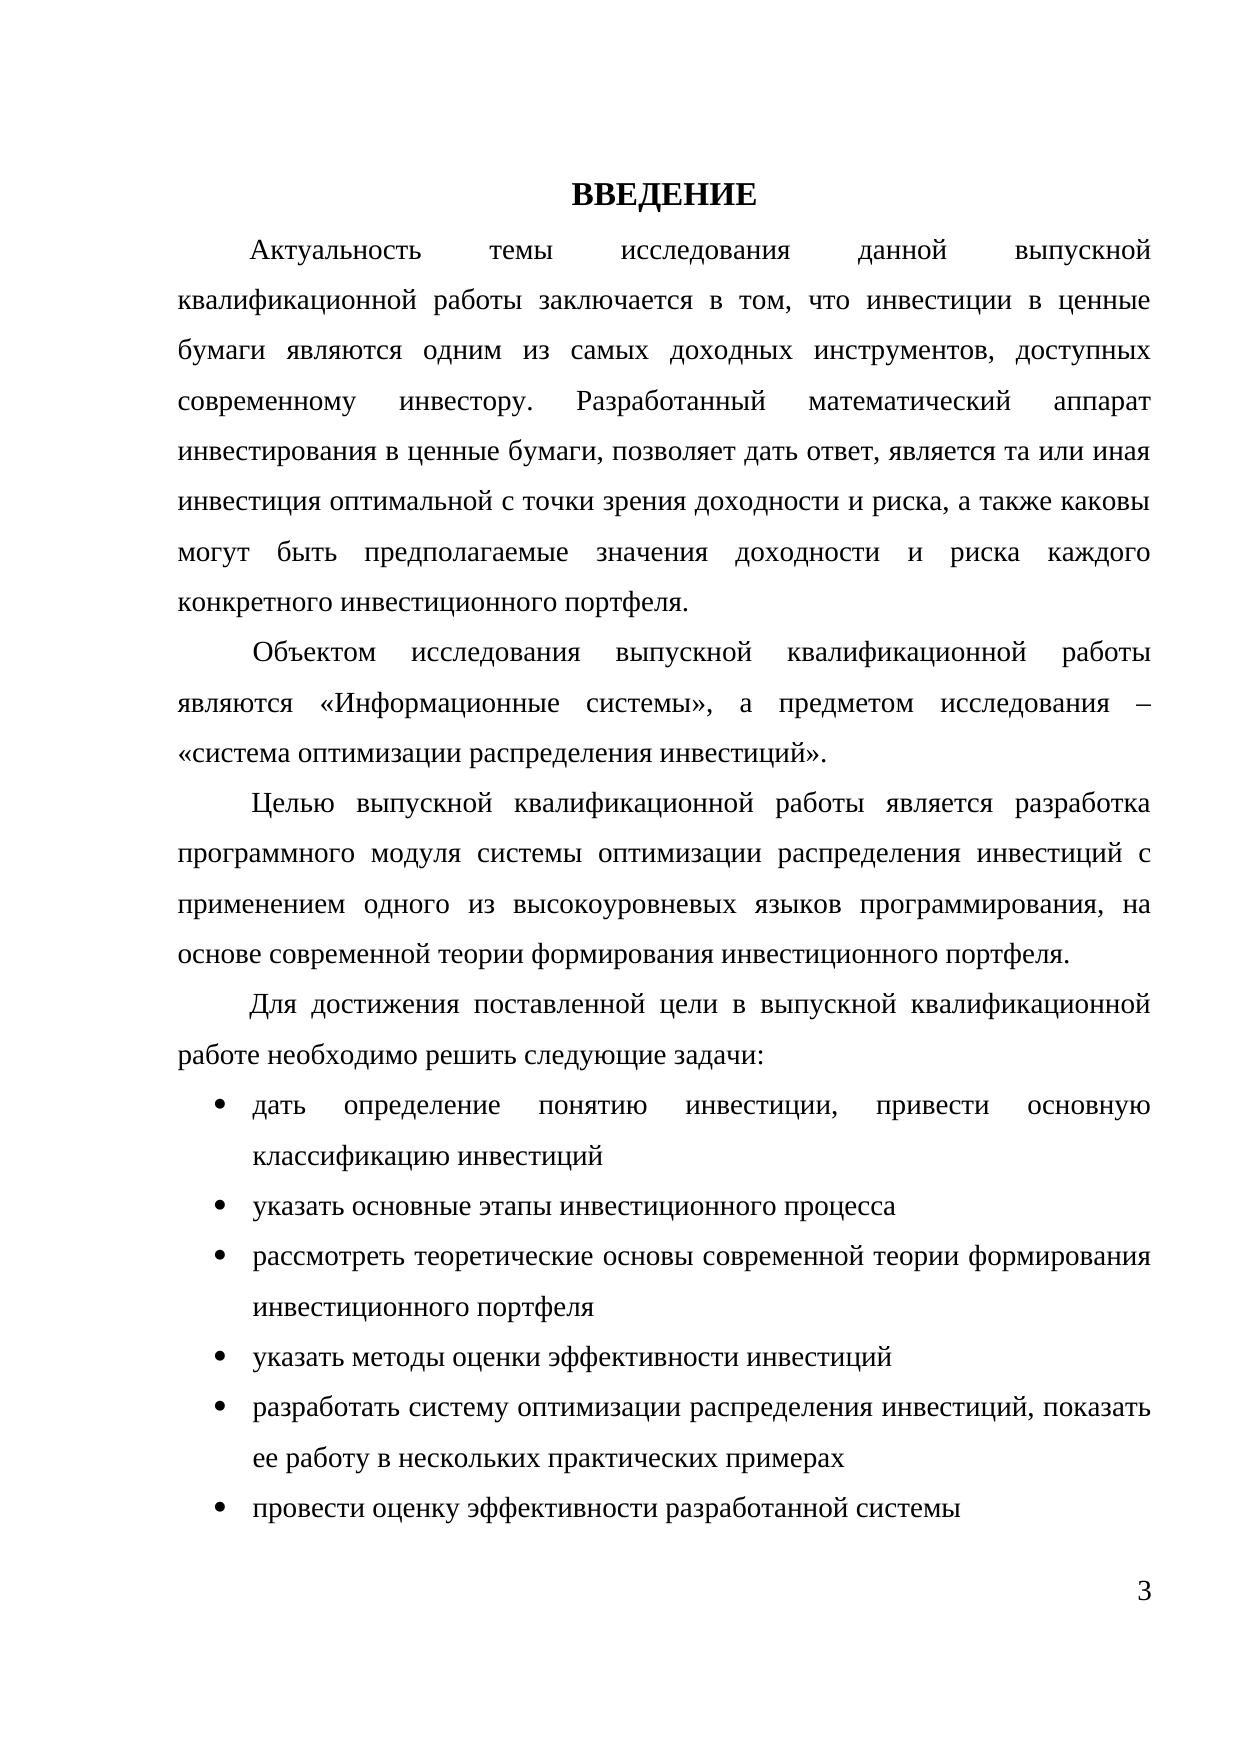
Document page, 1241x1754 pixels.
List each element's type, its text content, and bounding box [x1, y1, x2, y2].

list дать определение понятию инвестиции, привести основную классификацию инвестиций [215, 1087, 1152, 1171]
text Для достижения поставленной цели в выпускной квалификационной работе необходимо решить следующие задачи: [177, 987, 1152, 1070]
subtitle ВВЕДЕНИЕ [177, 174, 1152, 213]
text Объектом исследования выпускной квалификационной работы являются «Информационные системы», а предметом исследования – «система оптимизации распределения инвестиций». [177, 634, 1152, 768]
list указать методы оценки эффективности инвестиций [215, 1339, 1152, 1373]
list провести оценку эффективности разработанной системы [215, 1490, 1152, 1524]
text Актуальность темы исследования данной выпускной квалификационной работы заключается в том, что инвестиции в ценные бумаги являются одним из самых доходных инструментов, доступных современному инвестору. Разработанный математический аппарат инвестирования в ценные бумаги, позволяет дать ответ, является та или иная инвестиция оптимальной с точки зрения доходности и риска, а также каковы могут быть предполагаемые значения доходности и риска каждого конкретного инвестиционного портфеля. [177, 232, 1152, 618]
text Целью выпускной квалификационной работы является разработка программного модуля системы оптимизации распределения инвестиций с применением одного из высокоуровневых языков программирования, на основе современной теории формирования инвестиционного портфеля. [177, 785, 1152, 970]
list указать основные этапы инвестиционного процесса [215, 1188, 1152, 1222]
list разработать систему оптимизации распределения инвестиций, показать ее работу в нескольких практических примерах [215, 1389, 1152, 1473]
list рассмотреть теоретические основы современной теории формирования инвестиционного портфеля [215, 1238, 1152, 1322]
